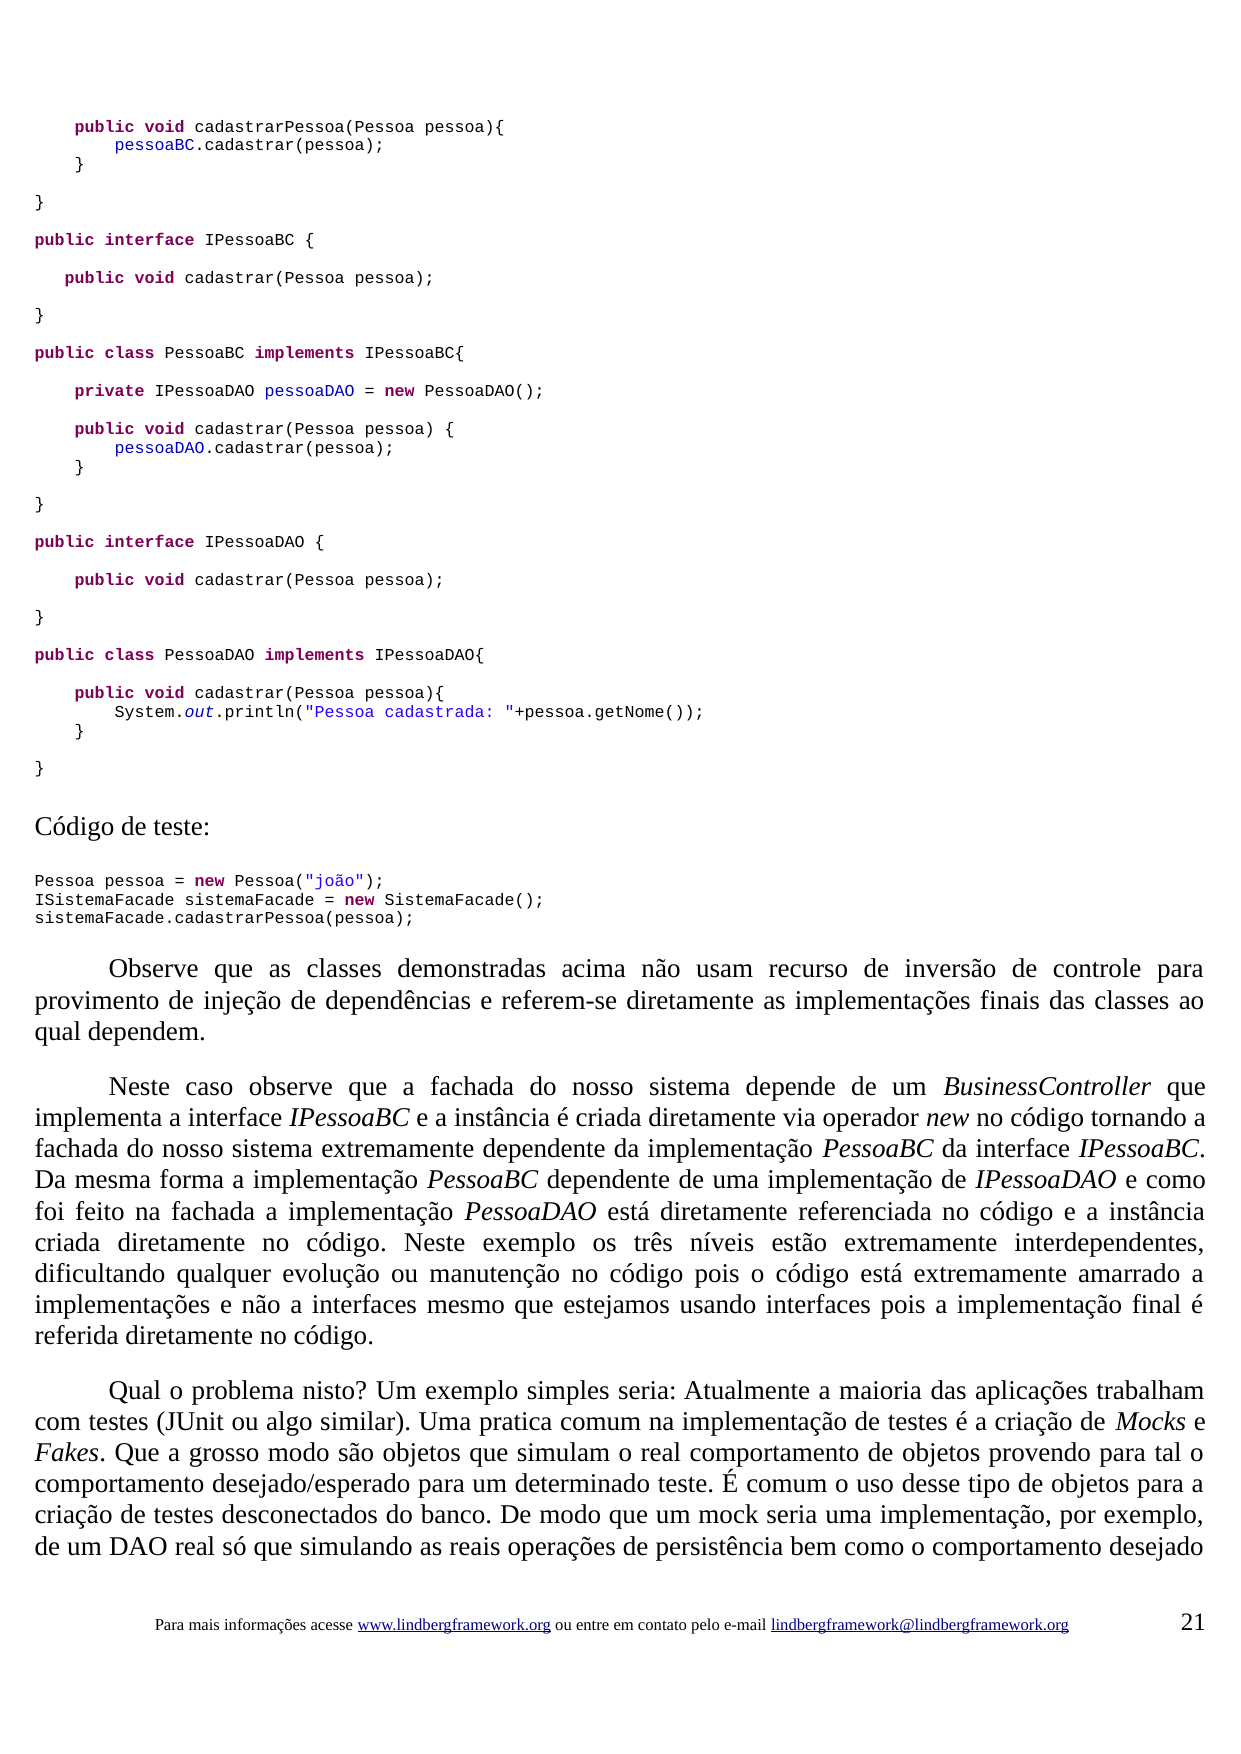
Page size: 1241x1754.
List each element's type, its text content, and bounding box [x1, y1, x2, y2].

text public void cadastrar(Pessoa pessoa); [34, 269, 1206, 288]
text private IPessoaDAO pessoaDAO = new PessoaDAO(); [34, 383, 1206, 402]
text Observe que as classes demonstradas acima não usam recurso de inversão de controle para provimento de injeção de dependências e referem-se diretamente as implementações finais das classes ao qual dependem. [34, 953, 1206, 1046]
text sistemaFacade.cadastrarPessoa(pessoa); [34, 910, 1206, 929]
text System.out.println("Pessoa cadastrada: "+pessoa.getNome()); [34, 703, 1206, 722]
text public interface IPessoaDAO { [34, 533, 1206, 552]
text } [34, 156, 1206, 175]
text } [34, 496, 1206, 515]
text public class PessoaBC implements IPessoaBC{ [34, 345, 1206, 364]
text pessoaDAO.cadastrar(pessoa); [34, 439, 1206, 458]
text Pessoa pessoa = new Pessoa("joão"); [34, 872, 1206, 891]
text public class PessoaDAO implements IPessoaDAO{ [34, 647, 1206, 666]
text public void cadastrar(Pessoa pessoa) { [34, 420, 1206, 439]
text public void cadastrarPessoa(Pessoa pessoa){ [34, 118, 1206, 137]
text public interface IPessoaBC { [34, 232, 1206, 250]
text public void cadastrar(Pessoa pessoa){ [34, 685, 1206, 703]
text ISistemaFacade sistemaFacade = new SistemaFacade(); [34, 891, 1206, 910]
text public void cadastrar(Pessoa pessoa); [34, 571, 1206, 590]
text } [34, 609, 1206, 628]
text Código de teste: [34, 810, 1206, 841]
text pessoaBC.cadastrar(pessoa); [34, 137, 1206, 156]
text } [34, 760, 1206, 779]
text } [34, 193, 1206, 212]
text } [34, 458, 1206, 477]
text Qual o problema nisto? Um exemplo simples seria: Atualmente a maioria das aplicações trabalham com testes (JUnit ou algo similar). Uma pratica comum na implementação de testes é a criação de Mocks e Fakes. Que a grosso modo são objetos que simulam o real comportamento de objetos provendo para tal o comportamento desejado/esperado para um determinado teste. É comum o uso desse tipo de objetos para a criação de testes desconectados do banco. De modo que um mock seria uma implementação, por exemplo, de um DAO real só que simulando as reais operações de persistência bem como o comportamento desejado [34, 1374, 1206, 1561]
text } [34, 307, 1206, 326]
text Neste caso observe que a fachada do nosso sistema depende de um BusinessController que implementa a interface IPessoaBC e a instância é criada diretamente via operador new no código tornando a fachada do nosso sistema extremamente dependente da implementação PessoaBC da interface IPessoaBC. Da mesma forma a implementação PessoaBC dependente de uma implementação de IPessoaDAO e como foi feito na fachada a implementação PessoaDAO está diretamente referenciada no código e a instância criada diretamente no código. Neste exemplo os três níveis estão extremamente interdependentes, dificultando qualquer evolução ou manutenção no código pois o código está extremamente amarrado a implementações e não a interfaces mesmo que estejamos usando interfaces pois a implementação final é referida diretamente no código. [34, 1070, 1206, 1350]
text } [34, 722, 1206, 741]
